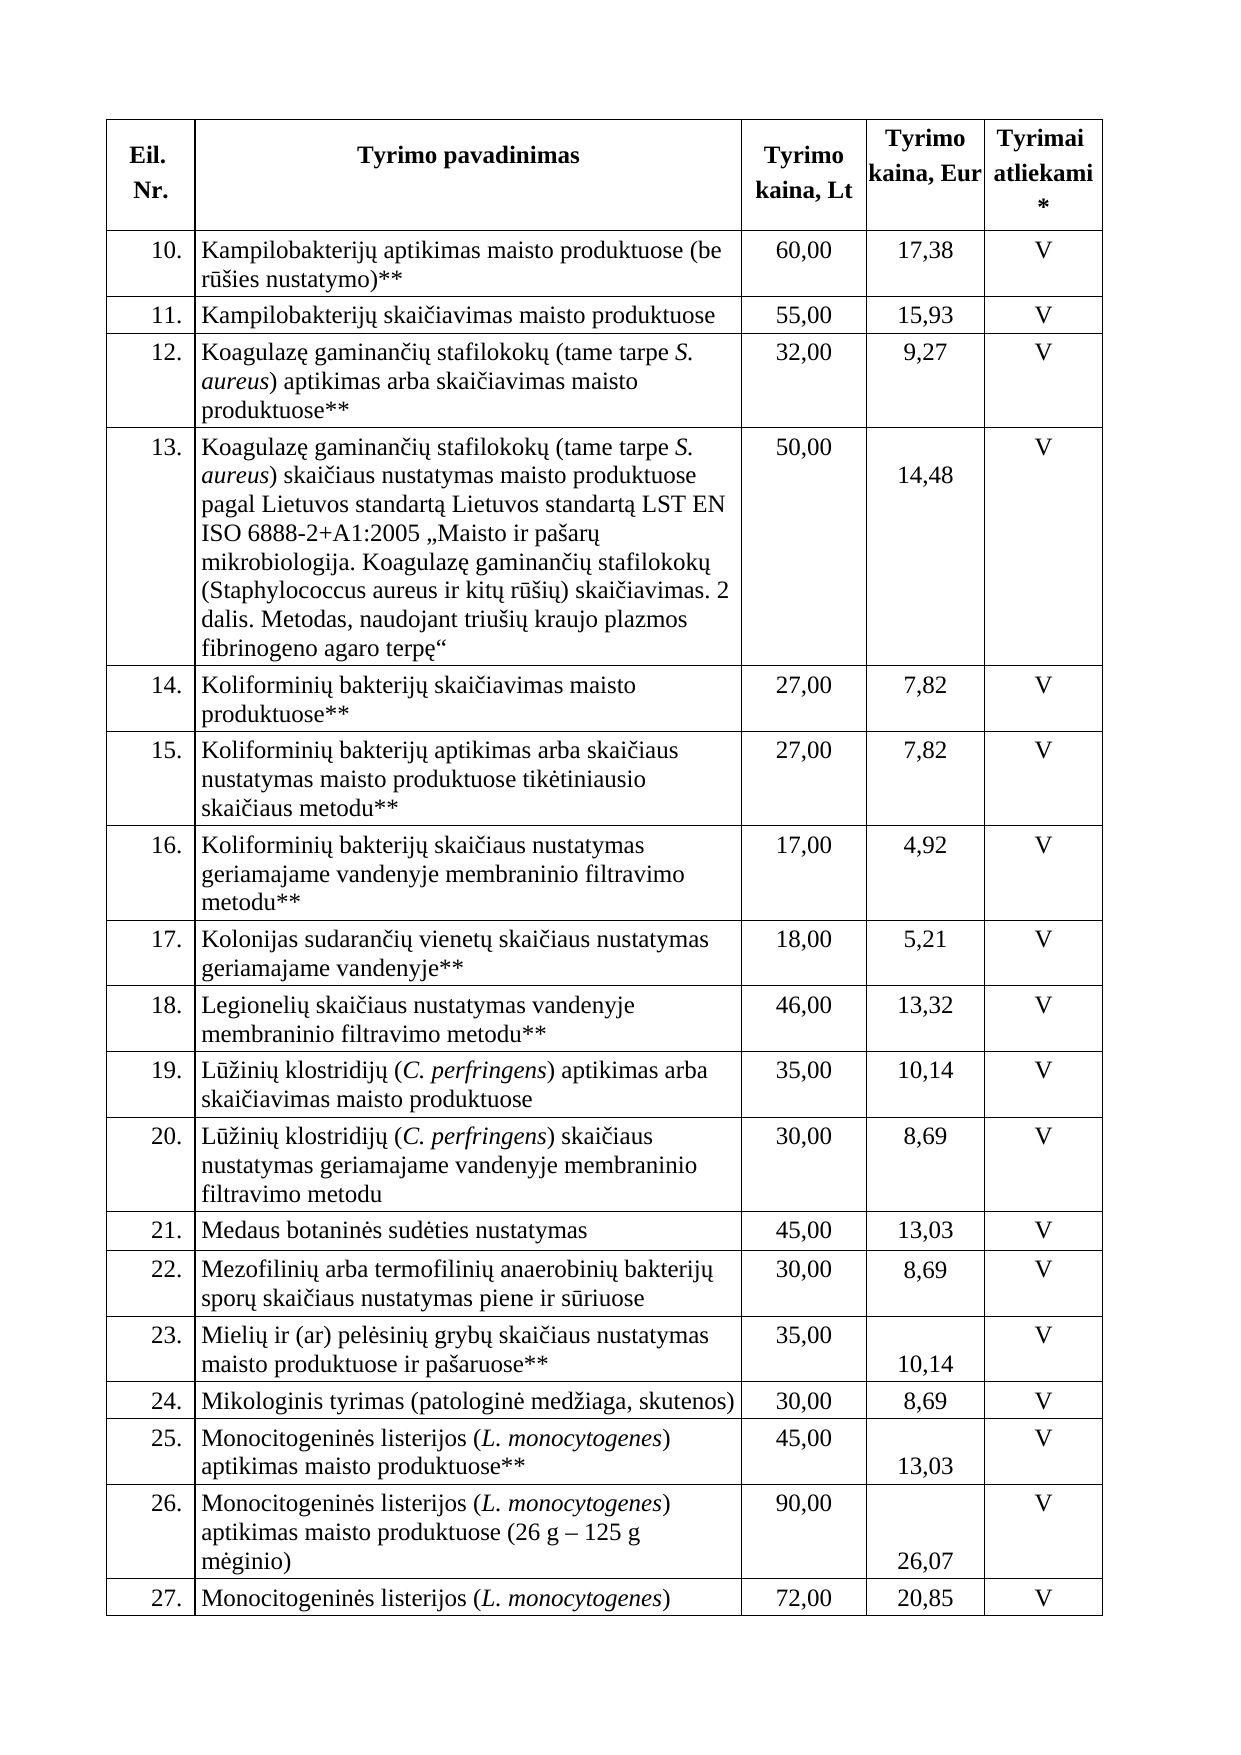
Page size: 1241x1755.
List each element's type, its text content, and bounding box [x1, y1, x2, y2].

table_cell 16. [107, 826, 194, 920]
table_cell Monocitogeninės listerijos (L. monocytogenes) aptikimas maisto produktuose (26 g – 125 g mėginio) [196, 1485, 741, 1578]
table_cell 20,85 [867, 1579, 984, 1615]
table_cell 26. [107, 1485, 194, 1578]
table_cell 17,38 [867, 231, 984, 296]
table_header Eil. Nr. [107, 120, 194, 230]
table_cell Koagulazę gaminančių stafilokokų (tame tarpe S. aureus) aptikimas arba skaičiavimas maisto produktuose** [196, 334, 741, 427]
table_cell V [985, 666, 1102, 731]
table_cell 7,82 [867, 732, 984, 825]
table_cell 13,32 [867, 986, 984, 1051]
table_cell 35,00 [742, 1317, 866, 1381]
table_cell Lūžinių klostridijų (C. perfringens) skaičiaus nustatymas geriamajame vandenyje membraninio filtravimo metodu [196, 1118, 741, 1211]
table_cell V [985, 297, 1102, 333]
table_cell 20. [107, 1118, 194, 1211]
table_cell 18. [107, 986, 194, 1051]
table_cell Monocitogeninės listerijos (L. monocytogenes) [196, 1579, 741, 1615]
table_cell 25. [107, 1419, 194, 1484]
table_cell 13,03 [867, 1419, 984, 1484]
table_cell 27,00 [742, 732, 866, 825]
table_cell V [985, 826, 1102, 920]
table_cell V [985, 1118, 1102, 1211]
table_cell 12. [107, 334, 194, 427]
table_cell 55,00 [742, 297, 866, 333]
table_cell Kampilobakterijų aptikimas maisto produktuose (be rūšies nustatymo)** [196, 231, 741, 296]
table_cell Monocitogeninės listerijos (L. monocytogenes) aptikimas maisto produktuose** [196, 1419, 741, 1484]
table_cell 11. [107, 297, 194, 333]
table_cell 18,00 [742, 921, 866, 985]
table_header Tyrimo kaina, Lt [742, 120, 866, 230]
table_cell 24. [107, 1382, 194, 1418]
table_cell Medaus botaninės sudėties nustatymas [196, 1212, 741, 1250]
table_cell 90,00 [742, 1485, 866, 1578]
table_cell 22. [107, 1251, 194, 1316]
table_cell 45,00 [742, 1419, 866, 1484]
table_cell Koagulazę gaminančių stafilokokų (tame tarpe S. aureus) skaičiaus nustatymas maisto produktuose pagal Lietuvos standartą Lietuvos standartą LST EN ISO 6888-2+A1:2005 „Maisto ir pašarų mikrobiologija. Koagulazę gaminančių stafilokokų (Staphylococcus aureus ir kitų rūšių) skaičiavimas. 2 dalis. Metodas, naudojant triušių kraujo plazmos fibrinogeno agaro terpę“ [196, 428, 741, 665]
table_cell 45,00 [742, 1212, 866, 1250]
table_cell 8,69 [867, 1118, 984, 1211]
table_cell 30,00 [742, 1251, 866, 1316]
table_cell 8,69 [867, 1382, 984, 1418]
table_cell V [985, 1317, 1102, 1381]
table_header Tyrimai atliekami* [985, 120, 1102, 230]
table_cell Koliforminių bakterijų aptikimas arba skaičiaus nustatymas maisto produktuose tikėtiniausio skaičiaus metodu** [196, 732, 741, 825]
table_cell 10. [107, 231, 194, 296]
table_cell Koliforminių bakterijų skaičiavimas maisto produktuose** [196, 666, 741, 731]
table_cell V [985, 732, 1102, 825]
table_cell 17. [107, 921, 194, 985]
table_cell 13. [107, 428, 194, 665]
table_cell V [985, 231, 1102, 296]
table_cell 14,48 [867, 428, 984, 665]
table_cell 35,00 [742, 1052, 866, 1117]
table_cell 17,00 [742, 826, 866, 920]
table_cell Legionelių skaičiaus nustatymas vandenyje membraninio filtravimo metodu** [196, 986, 741, 1051]
table_cell V [985, 1212, 1102, 1250]
table_cell 21. [107, 1212, 194, 1250]
table_cell V [985, 1052, 1102, 1117]
table_cell V [985, 1382, 1102, 1418]
table_cell V [985, 986, 1102, 1051]
table_cell V [985, 921, 1102, 985]
table_cell 8,69 [867, 1251, 984, 1316]
table_cell Mezofilinių arba termofilinių anaerobinių bakterijų sporų skaičiaus nustatymas piene ir sūriuose [196, 1251, 741, 1316]
table_cell 13,03 [867, 1212, 984, 1250]
table_cell Mikologinis tyrimas (patologinė medžiaga, skutenos) [196, 1382, 741, 1418]
table_cell V [985, 428, 1102, 665]
table_cell 72,00 [742, 1579, 866, 1615]
table_cell 60,00 [742, 231, 866, 296]
table_cell 30,00 [742, 1118, 866, 1211]
table_cell 14. [107, 666, 194, 731]
table_cell Mielių ir (ar) pelėsinių grybų skaičiaus nustatymas maisto produktuose ir pašaruose** [196, 1317, 741, 1381]
table_cell 15. [107, 732, 194, 825]
table_cell 19. [107, 1052, 194, 1117]
table_cell 9,27 [867, 334, 984, 427]
table_cell Kampilobakterijų skaičiavimas maisto produktuose [196, 297, 741, 333]
table_cell 7,82 [867, 666, 984, 731]
table_cell V [985, 1419, 1102, 1484]
table_cell V [985, 1251, 1102, 1316]
table_cell V [985, 1485, 1102, 1578]
table_cell 5,21 [867, 921, 984, 985]
table_header Tyrimo kaina, Eur [867, 120, 984, 230]
table_cell 50,00 [742, 428, 866, 665]
table_cell 23. [107, 1317, 194, 1381]
table_cell 30,00 [742, 1382, 866, 1418]
table_cell Kolonijas sudarančių vienetų skaičiaus nustatymas geriamajame vandenyje** [196, 921, 741, 985]
table_cell 26,07 [867, 1485, 984, 1578]
table_cell 27,00 [742, 666, 866, 731]
table_cell Lūžinių klostridijų (C. perfringens) aptikimas arba skaičiavimas maisto produktuose [196, 1052, 741, 1117]
table_cell 27. [107, 1579, 194, 1615]
table_cell 10,14 [867, 1052, 984, 1117]
table_cell Koliforminių bakterijų skaičiaus nustatymas geriamajame vandenyje membraninio filtravimo metodu** [196, 826, 741, 920]
table_cell 15,93 [867, 297, 984, 333]
table_header Tyrimo pavadinimas [196, 120, 741, 230]
table_cell 10,14 [867, 1317, 984, 1381]
table_cell 46,00 [742, 986, 866, 1051]
table_cell V [985, 334, 1102, 427]
table_cell V [985, 1579, 1102, 1615]
table_cell 4,92 [867, 826, 984, 920]
table_cell 32,00 [742, 334, 866, 427]
